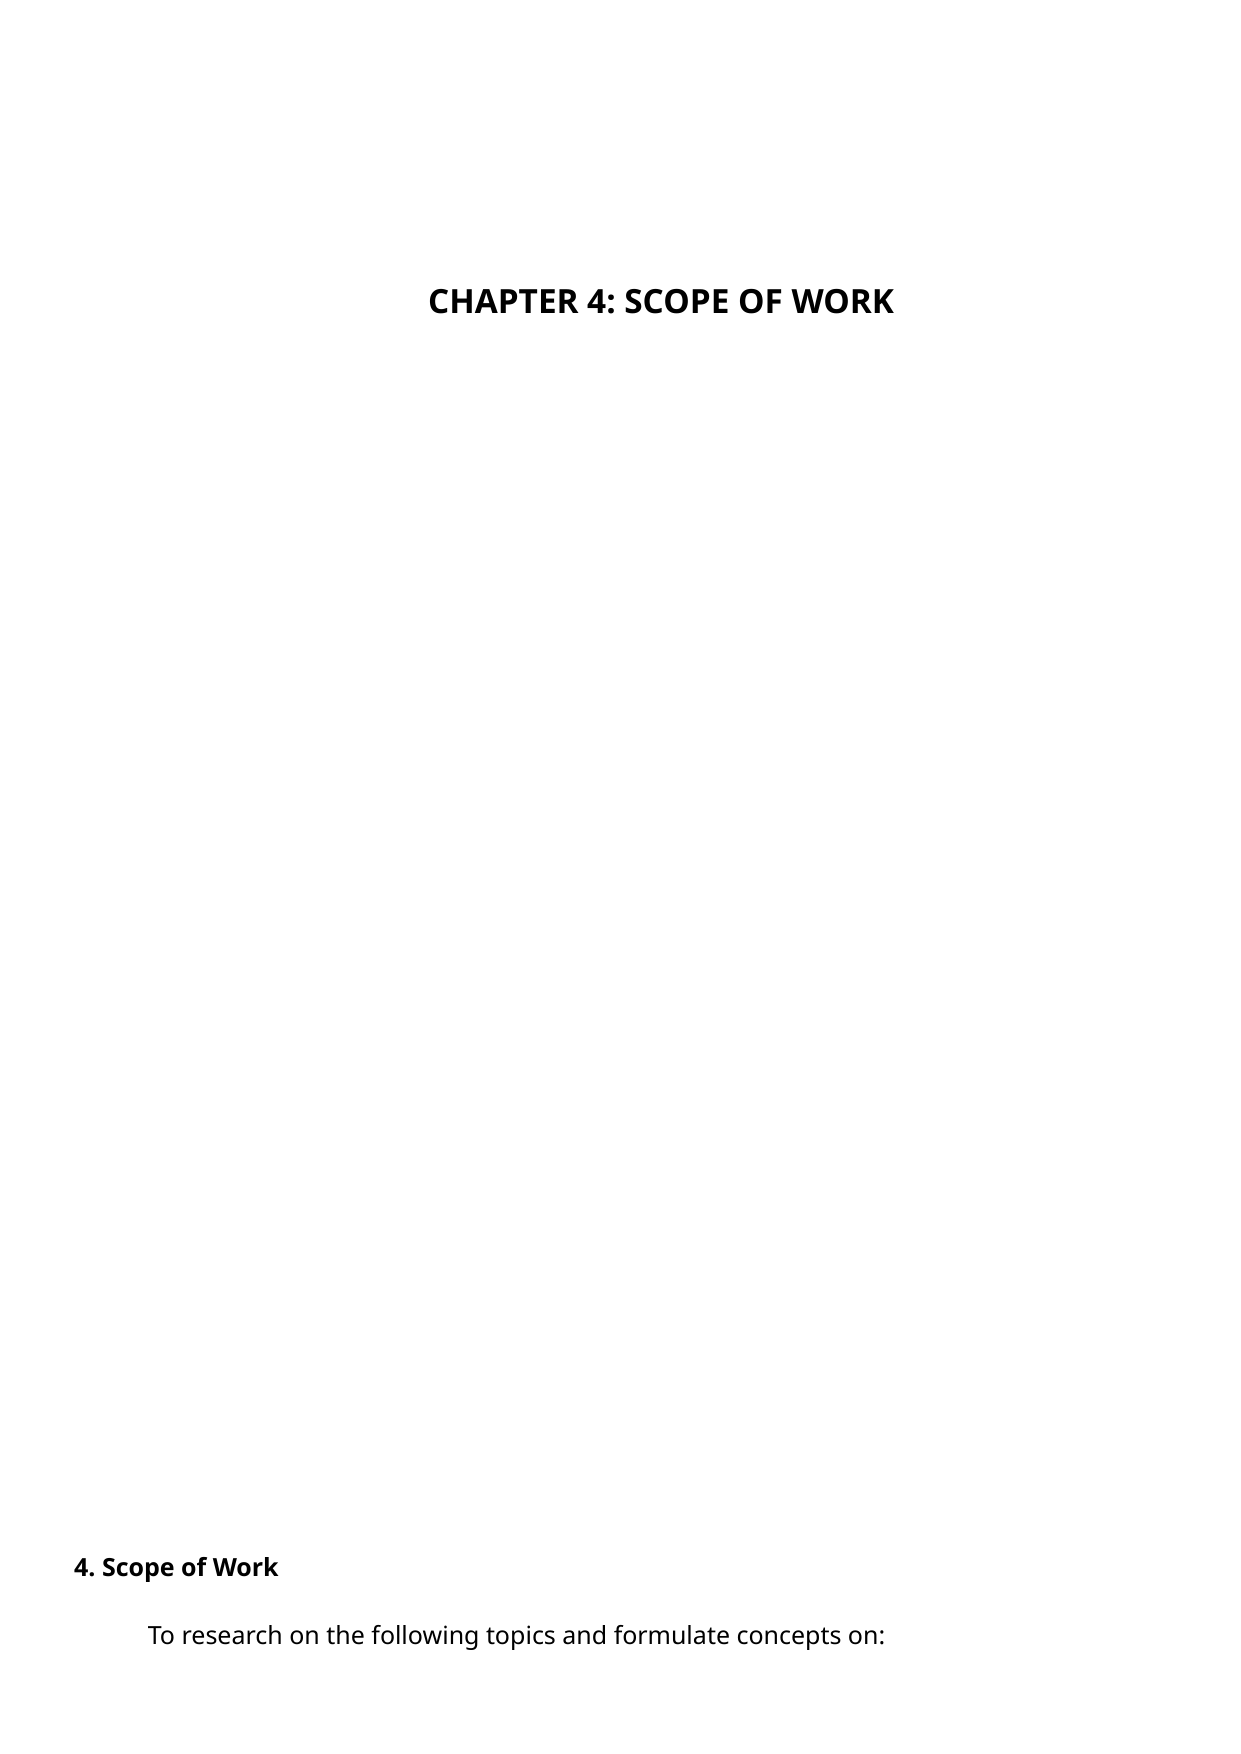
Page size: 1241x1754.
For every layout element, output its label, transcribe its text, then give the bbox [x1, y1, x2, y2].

text To research on the following topics and formulate concepts on: [74, 1618, 1166, 1652]
text CHAPTER 4: SCOPE OF WORK [74, 278, 1166, 324]
text 4. Scope of Work [74, 1550, 1166, 1584]
